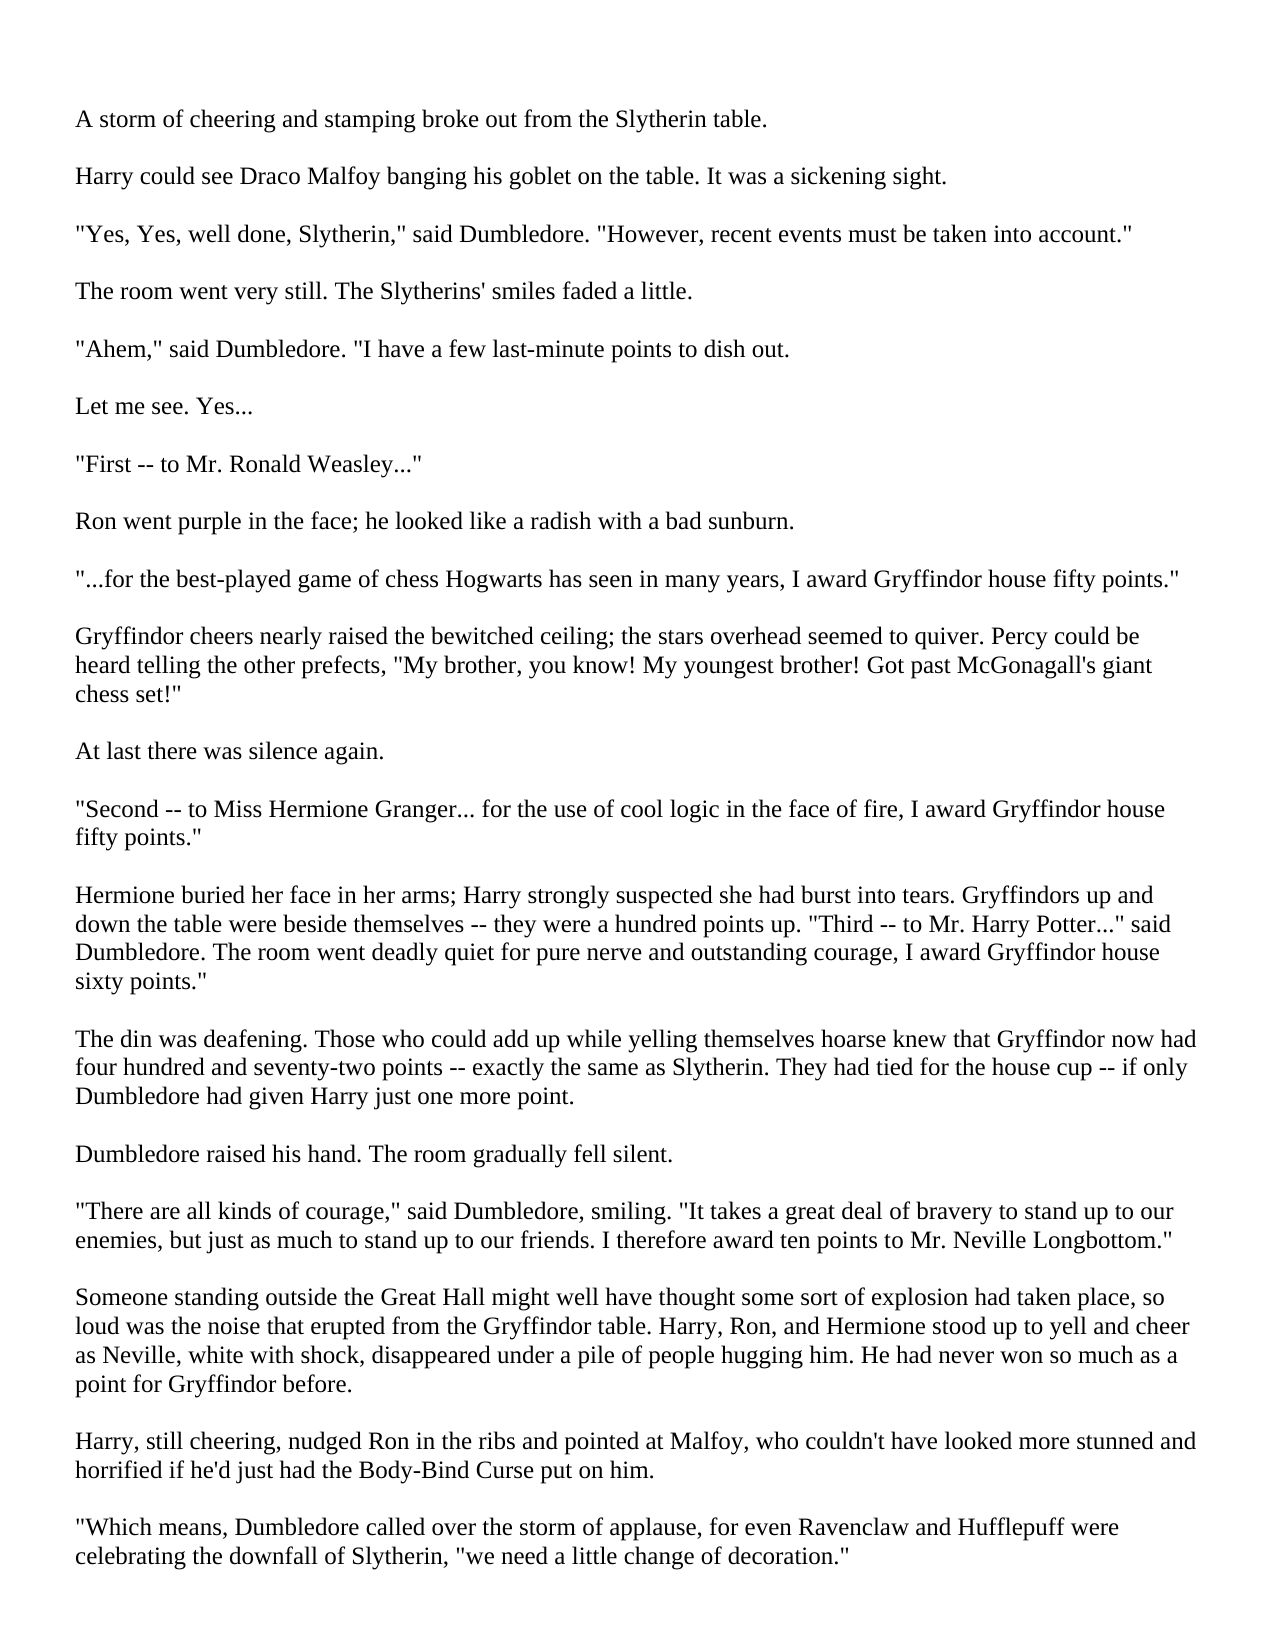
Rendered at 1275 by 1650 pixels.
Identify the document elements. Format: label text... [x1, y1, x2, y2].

text Ron went purple in the face; he looked like a radish with a bad sunburn. [75, 506, 1200, 535]
text Dumbledore raised his hand. The room gradually fell silent. [75, 1139, 1200, 1167]
text "...for the best-played game of chess Hogwarts has seen in many years, I award Gryffindor house fifty points." [75, 564, 1200, 592]
text A storm of cheering and stamping broke out from the Slytherin table. [75, 104, 1200, 132]
text Harry, still cheering, nudged Ron in the ribs and pointed at Malfoy, who couldn't have looked more stunned and horrified if he'd just had the Body-Bind Curse put on him. [75, 1426, 1200, 1484]
text "First -- to Mr. Ronald Weasley..." [75, 449, 1200, 477]
text Harry could see Draco Malfoy banging his goblet on the table. It was a sickening sight. [75, 161, 1200, 190]
text Hermione buried her face in her arms; Harry strongly suspected she had burst into tears. Gryffindors up and down the table were beside themselves -- they were a hundred points up. "Third -- to Mr. Harry Potter..." said Dumbledore. The room went deadly quiet for pure nerve and outstanding courage, I award Gryffindor house sixty points." [75, 880, 1200, 995]
text "Which means, Dumbledore called over the storm of applause, for even Ravenclaw and Hufflepuff were celebrating the downfall of Slytherin, "we need a little change of decoration." [75, 1512, 1200, 1570]
text The room went very still. The Slytherins' smiles faded a little. [75, 276, 1200, 305]
text "Yes, Yes, well done, Slytherin," said Dumbledore. "However, recent events must be taken into account." [75, 219, 1200, 247]
text The din was deafening. Those who could add up while yelling themselves hoarse knew that Gryffindor now had four hundred and seventy-two points -- exactly the same as Slytherin. They had tied for the house cup -- if only Dumbledore had given Harry just one more point. [75, 1024, 1200, 1110]
text "There are all kinds of courage," said Dumbledore, smiling. "It takes a great deal of bravery to stand up to our enemies, but just as much to stand up to our friends. I therefore award ten points to Mr. Neville Longbottom." [75, 1196, 1200, 1254]
text "Ahem," said Dumbledore. "I have a few last-minute points to dish out. [75, 334, 1200, 362]
text Someone standing outside the Great Hall might well have thought some sort of explosion had taken place, so loud was the noise that erupted from the Gryffindor table. Harry, Ron, and Hermione stood up to yell and cheer as Neville, white with shock, disappeared under a pile of people hugging him. He had never won so much as a point for Gryffindor before. [75, 1282, 1200, 1397]
text Gryffindor cheers nearly raised the bewitched ceiling; the stars overhead seemed to quiver. Percy could be heard telling the other prefects, "My brother, you know! My youngest brother! Got past McGonagall's giant chess set!" [75, 621, 1200, 707]
text Let me see. Yes... [75, 391, 1200, 420]
text "Second -- to Miss Hermione Granger... for the use of cool logic in the face of fire, I award Gryffindor house fifty points." [75, 794, 1200, 851]
text At last there was silence again. [75, 736, 1200, 765]
